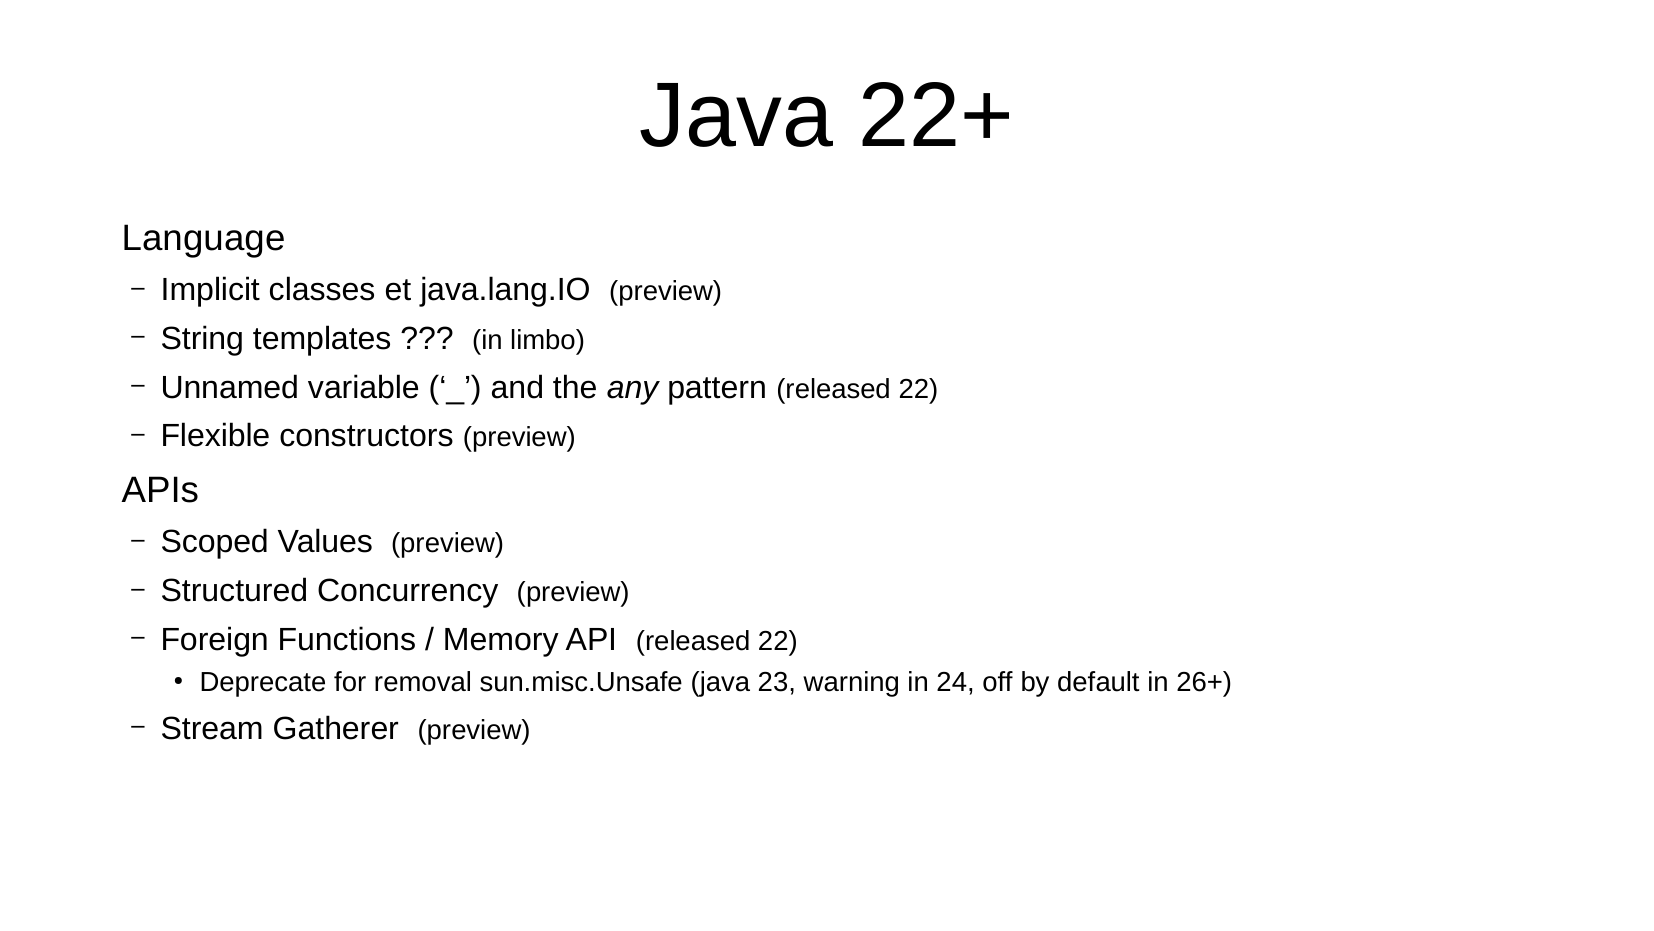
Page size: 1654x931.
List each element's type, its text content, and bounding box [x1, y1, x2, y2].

title Java 22+ [82, 37, 1571, 193]
list Language Implicit classes et java.lang.IO (preview) String templates ??? (in limbo) Unnamed variable (‘_’) and the any pattern (released 22) Flexible constructors (preview) APIs Scoped Values (preview) Structured Concurrency (preview) Foreign Functions / Memory API (released 22) Deprecate for removal sun.misc.Unsafe (java 23, warning in 24, off by default in 26+) Stream Gatherer (preview) [82, 217, 1571, 758]
